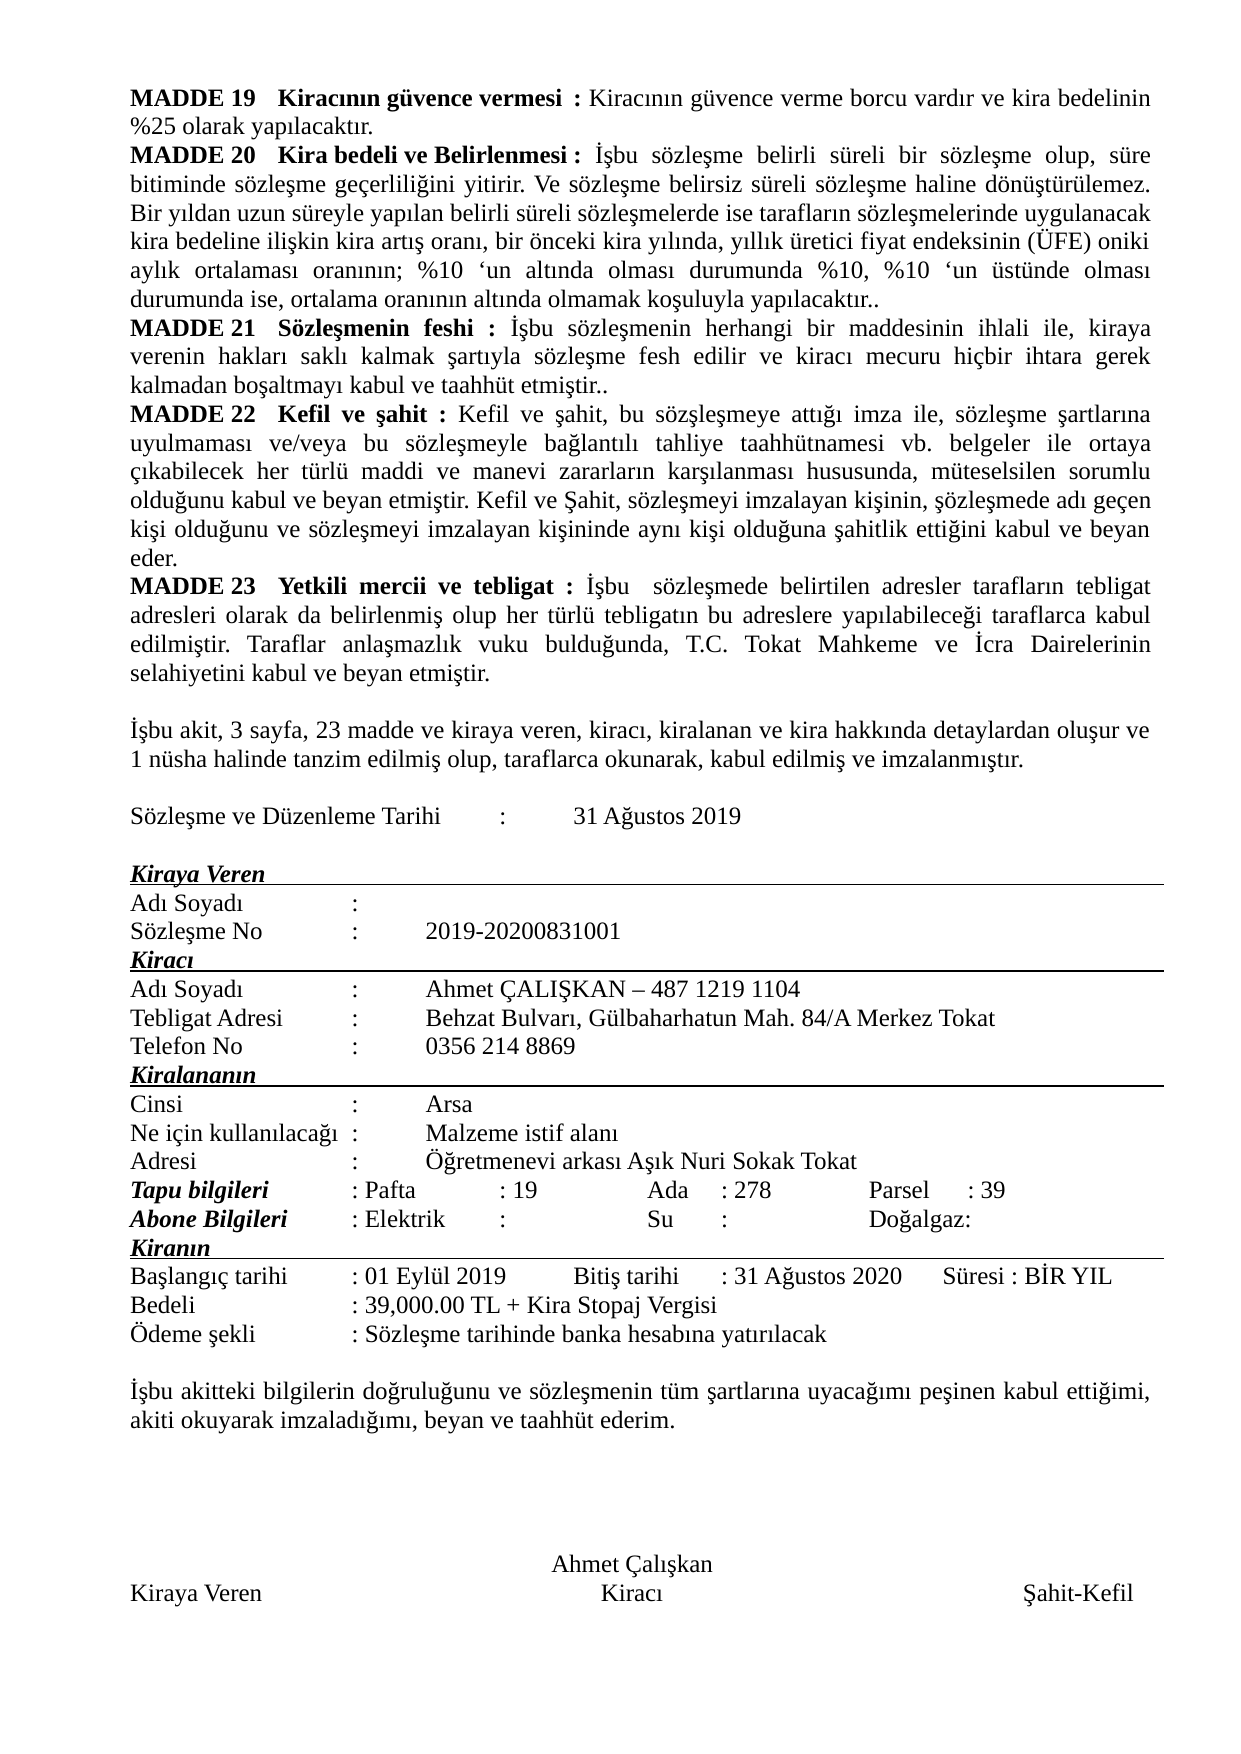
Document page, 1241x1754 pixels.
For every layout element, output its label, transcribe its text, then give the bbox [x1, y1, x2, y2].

text Adı Soyadı : [130, 888, 1152, 916]
text Cinsi : Arsa [130, 1089, 1152, 1118]
text MADDE 19 Kiracının güvence vermesi : Kiracının güvence verme borcu vardır ve kira bedelinin %25 olarak yapılacaktır. [130, 83, 1152, 140]
text MADDE 21 Sözleşmenin feshi : İşbu sözleşmenin herhangi bir maddesinin ihlali ile, kiraya verenin hakları saklı kalmak şartıyla sözleşme fesh edilir ve kiracı mecuru hiçbir ihtara gerek kalmadan boşaltmayı kabul ve taahhüt etmiştir.. [130, 313, 1152, 399]
text Kiracı [130, 945, 1152, 970]
text MADDE 20 Kira bedeli ve Belirlenmesi : İşbu sözleşme belirli süreli bir sözleşme olup, süre bitiminde sözleşme geçerliliğini yitirir. Ve sözleşme belirsiz süreli sözleşme haline dönüştürülemez. Bir yıldan uzun süreyle yapılan belirli süreli sözleşmelerde ise tarafların sözleşmelerinde uygulanacak kira bedeline ilişkin kira artış oranı, bir önceki kira yılında, yıllık üretici fiyat endeksinin (ÜFE) oniki aylık ortalaması oranının; %10 ‘un altında olması durumunda %10, %10 ‘un üstünde olması durumunda ise, ortalama oranının altında olmamak koşuluyla yapılacaktır.. [130, 140, 1152, 313]
text Kiraya Veren Kiracı Şahit-Kefil [130, 1578, 1152, 1606]
text Tebligat Adresi : Behzat Bulvarı, Gülbaharhatun Mah. 84/A Merkez Tokat [130, 1003, 1152, 1031]
text Adı Soyadı : Ahmet ÇALIŞKAN – 487 1219 1104 [130, 974, 1152, 1003]
text Kiraya Veren [130, 859, 1152, 884]
list MADDE 23 Yetkili mercii ve tebligat : İşbu sözleşmede belirtilen adresler tarafların tebligat adresleri olarak da belirlenmiş olup her türlü tebligatın bu adreslere yapılabileceği taraflarca kabul edilmiştir. Taraflar anlaşmazlık vuku bulduğunda, T.C. Tokat Mahkeme ve İcra Dairelerinin selahiyetini kabul ve beyan etmiştir. [130, 571, 1152, 686]
text İşbu akitteki bilgilerin doğruluğunu ve sözleşmenin tüm şartlarına uyacağımı peşinen kabul ettiğimi, akiti okuyarak imzaladığımı, beyan ve taahhüt ederim. [130, 1376, 1152, 1434]
text Ahmet Çalışkan [130, 1549, 1152, 1578]
text Sözleşme ve Düzenleme Tarihi : 31 Ağustos 2019 [130, 801, 1152, 830]
text Kiralananın [130, 1060, 1152, 1085]
text Sözleşme No : 2019-20200831001 [130, 916, 1152, 945]
text Telefon No : 0356 214 8869 [130, 1031, 1152, 1060]
text Kiranın [130, 1233, 1152, 1258]
text Ödeme şekli : Sözleşme tarihinde banka hesabına yatırılacak [130, 1319, 1152, 1348]
text Adresi : Öğretmenevi arkası Aşık Nuri Sokak Tokat [130, 1146, 1152, 1175]
text Ne için kullanılacağı : Malzeme istif alanı [130, 1118, 1152, 1146]
text Başlangıç tarihi : 01 Eylül 2019 Bitiş tarihi : 31 Ağustos 2020 Süresi : BİR YIL [130, 1261, 1152, 1290]
text Tapu bilgileri : Pafta : 19 Ada : 278 Parsel : 39 [130, 1175, 1152, 1204]
list İşbu akit, 3 sayfa, 23 madde ve kiraya veren, kiracı, kiralanan ve kira hakkında detaylardan oluşur ve 1 nüsha halinde tanzim edilmiş olup, taraflarca okunarak, kabul edilmiş ve imzalanmıştır. [130, 715, 1152, 773]
text Abone Bilgileri : Elektrik : Su : Doğalgaz: [130, 1204, 1152, 1233]
list MADDE 22 Kefil ve şahit : Kefil ve şahit, bu sözşleşmeye attığı imza ile, sözleşme şartlarına uyulmaması ve/veya bu sözleşmeyle bağlantılı tahliye taahhütnamesi vb. belgeler ile ortaya çıkabilecek her türlü maddi ve manevi zararların karşılanması hususunda, müteselsilen sorumlu olduğunu kabul ve beyan etmiştir. Kefil ve Şahit, sözleşmeyi imzalayan kişinin, şözleşmede adı geçen kişi olduğunu ve sözleşmeyi imzalayan kişininde aynı kişi olduğuna şahitlik ettiğini kabul ve beyan eder. [130, 399, 1152, 571]
text Bedeli : 39,000.00 TL + Kira Stopaj Vergisi [130, 1290, 1152, 1319]
